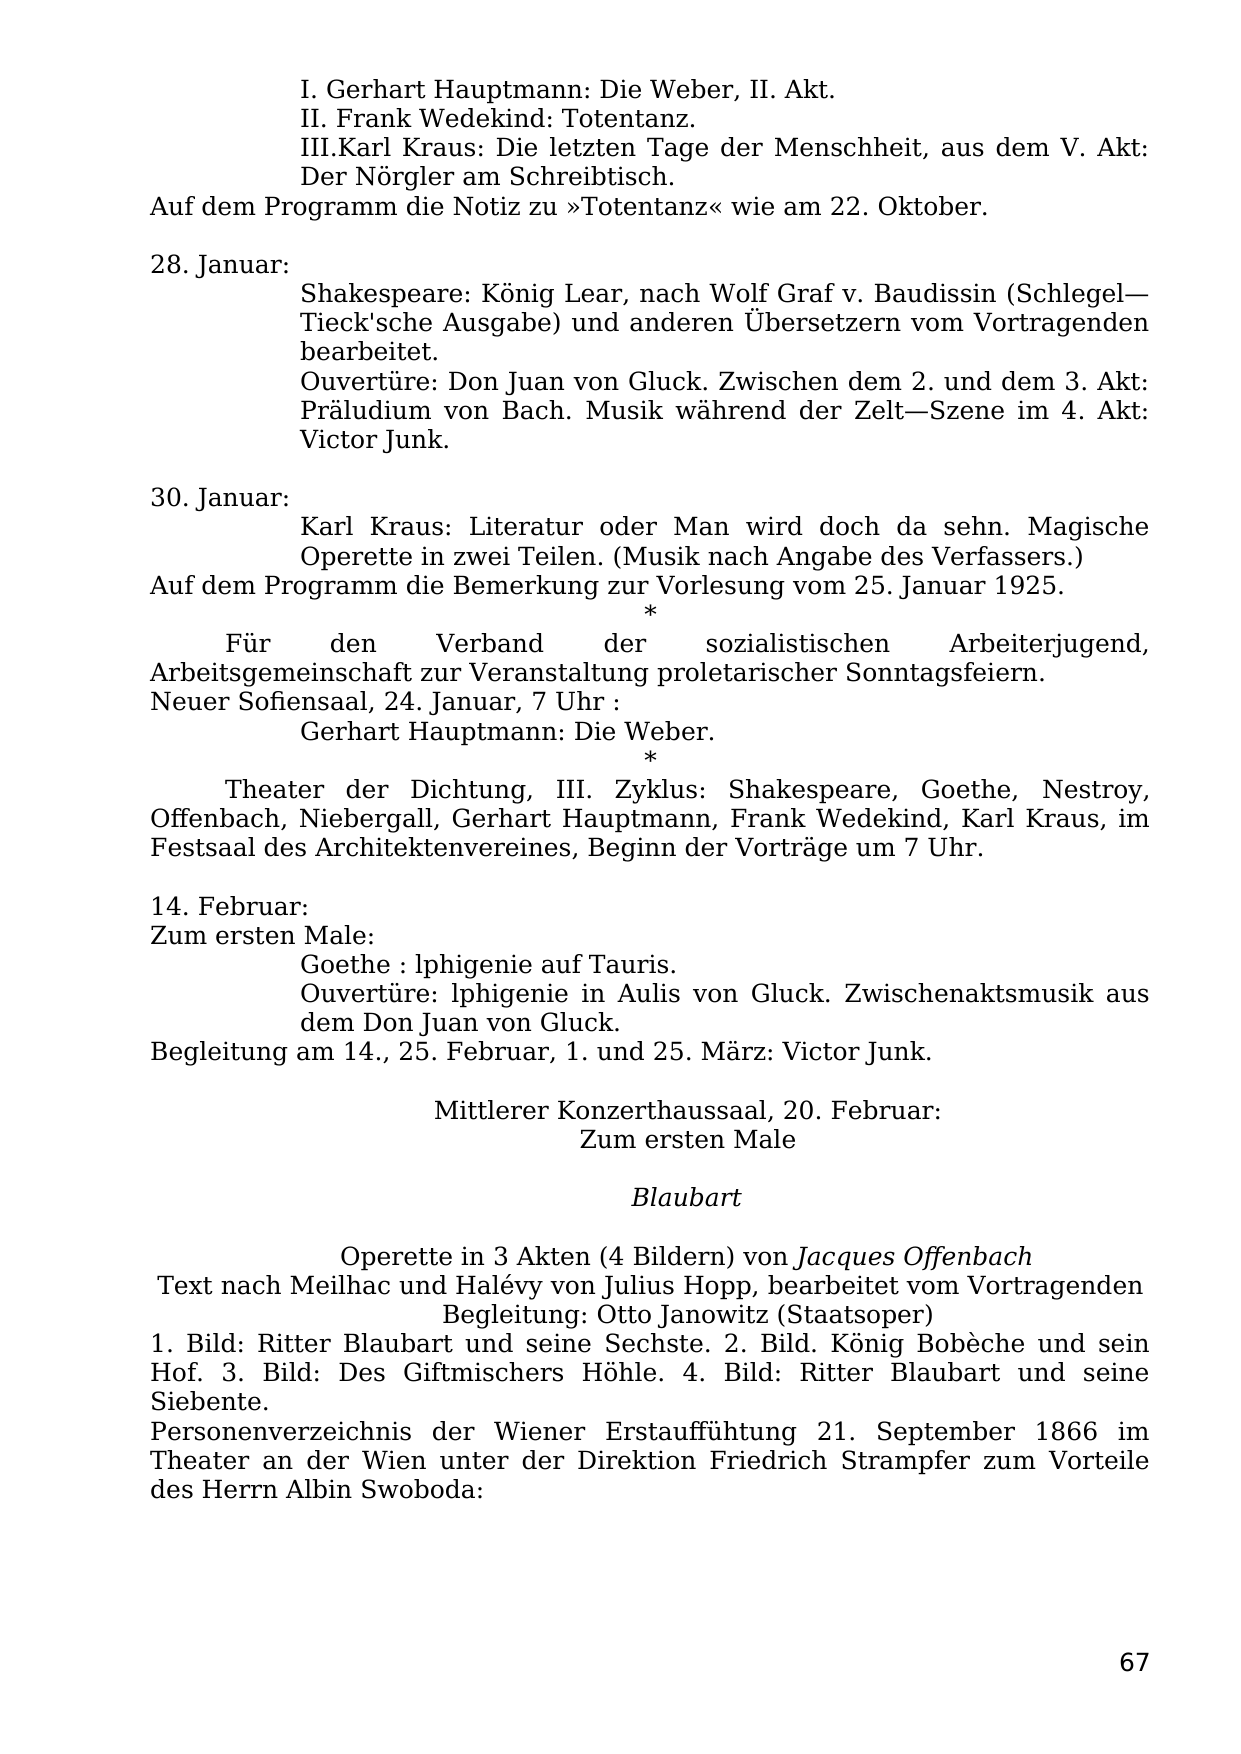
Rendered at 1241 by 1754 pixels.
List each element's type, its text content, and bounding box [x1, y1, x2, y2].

text 1. Bild: Ritter Blaubart und seine Sechste. 2. Bild. König Bobèche und sein Hof. 3. Bild: Des Giftmischers Höhle. 4. Bild: Ritter Blaubart und seine Siebente. [150, 1329, 1151, 1417]
text Goethe : lphigenie auf Tauris. [300, 950, 1151, 979]
text Auf dem Programm die Bemerkung zur Vorlesung vom 25. Januar 1925. [150, 571, 1151, 600]
text Personenverzeichnis der Wiener Erstauffühtung 21. September 1866 im Theater an der Wien unter der Direktion Friedrich Strampfer zum Vorteile des Herrn Albin Swoboda: [150, 1417, 1151, 1504]
text Shakespeare: König Lear, nach Wolf Graf v. Baudissin (Schlegel—Tieck'sche Ausgabe) und anderen Übersetzern vom Vortragenden bearbeitet. [300, 279, 1151, 367]
text Ouvertüre: Don Juan von Gluck. Zwischen dem 2. und dem 3. Akt: Präludium von Bach. Musik während der Zelt—Szene im 4. Akt: Victor Junk. [300, 367, 1151, 454]
text Begleitung: Otto Janowitz (Staatsoper) [150, 1300, 1151, 1329]
text 14. Februar: [150, 892, 1151, 921]
text * [150, 746, 1151, 775]
text Auf dem Programm die Notiz zu »Totentanz« wie am 22. Oktober. [150, 192, 1151, 221]
text Blaubart [150, 1180, 1151, 1212]
text Karl Kraus: Literatur oder Man wird doch da sehn. Magische Operette in zwei Teilen. (Musik nach Angabe des Verfassers.) [300, 512, 1151, 571]
text III.Karl Kraus: Die letzten Tage der Menschheit, aus dem V. Akt: Der Nörgler am Schreibtisch. [300, 133, 1151, 192]
text * [150, 600, 1151, 629]
text I. Gerhart Hauptmann: Die Weber, II. Akt. [300, 75, 1151, 104]
text Neuer Sofiensaal, 24. Januar, 7 Uhr : [150, 687, 1151, 717]
text Theater der Dichtung, III. Zyklus: Shakespeare, Goethe, Nestroy, Offenbach, Niebergall, Gerhart Hauptmann, Frank Wedekind, Karl Kraus, im Festsaal des Architektenvereines, Beginn der Vorträge um 7 Uhr. [150, 775, 1151, 862]
text Begleitung am 14., 25. Februar, 1. und 25. März: Victor Junk. [150, 1037, 1151, 1067]
text 30. Januar: [150, 483, 1151, 512]
text Text nach Meilhac und Halévy von Julius Hopp, bearbeitet vom Vortragenden [150, 1271, 1151, 1300]
text Zum ersten Male: [150, 921, 1151, 950]
text Gerhart Hauptmann: Die Weber. [300, 717, 1151, 746]
text Mittlerer Konzerthaussaal, 20. Februar: [150, 1096, 1151, 1125]
text 28. Januar: [150, 250, 1151, 279]
text Ouvertüre: lphigenie in Aulis von Gluck. Zwischenaktsmusik aus dem Don Juan von Gluck. [300, 979, 1151, 1037]
text Operette in 3 Akten (4 Bildern) von Jacques Offenbach [150, 1239, 1151, 1271]
text Für den Verband der sozialistischen Arbeiterjugend, Arbeitsgemeinschaft zur Veranstaltung proletarischer Sonntagsfeiern. [150, 629, 1151, 687]
text II. Frank Wedekind: Totentanz. [300, 104, 1151, 133]
text Zum ersten Male [150, 1125, 1151, 1154]
